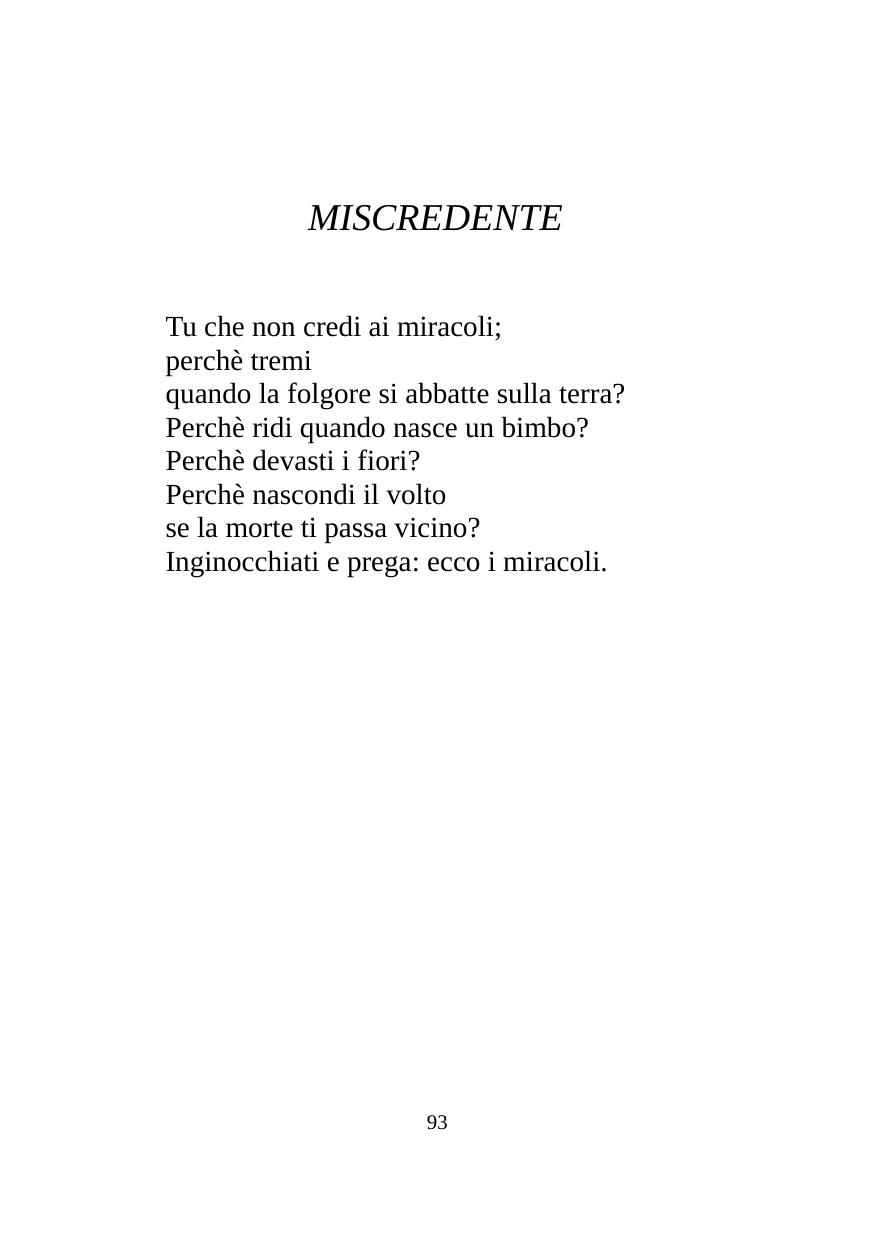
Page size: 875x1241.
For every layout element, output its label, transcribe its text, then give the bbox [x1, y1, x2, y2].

subtitle MISCREDENTE [106, 195, 768, 238]
text Tu che non credi ai miracoli; perchè tremi quando la folgore si abbatte sulla terra? Perchè ridi quando nasce un bimbo? Perchè devasti i fiori? Perchè nascondi il volto se la morte ti passa vicino? Inginocchiati e prega: ecco i miracoli. [165, 309, 768, 578]
